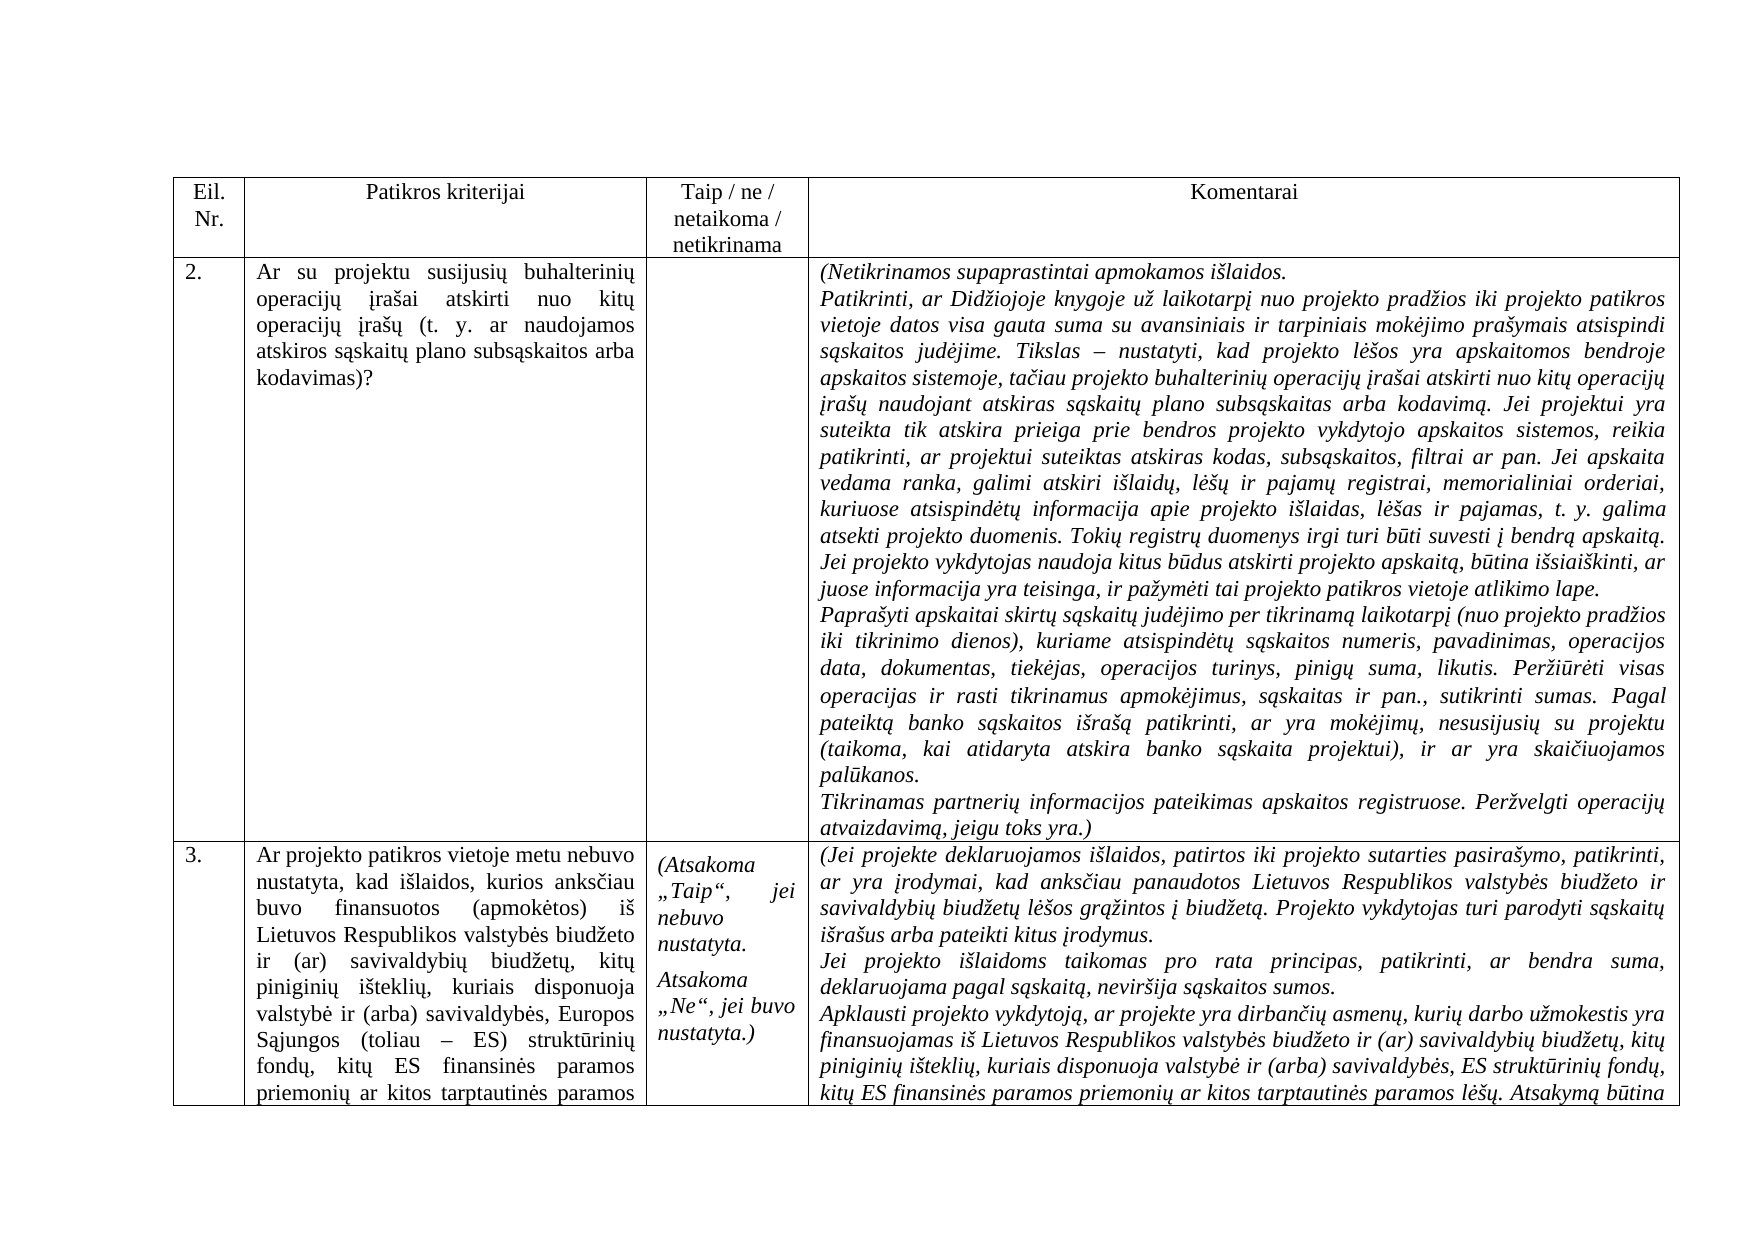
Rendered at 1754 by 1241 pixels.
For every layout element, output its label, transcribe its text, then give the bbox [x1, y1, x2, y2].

table_cell (Jei projekte deklaruojamos išlaidos, patirtos iki projekto sutarties pasirašymo, patikrinti, ar yra įrodymai, kad anksčiau panaudotos Lietuvos Respublikos valstybės biudžeto ir savivaldybių biudžetų lėšos grąžintos į biudžetą. Projekto vykdytojas turi parodyti sąskaitų išrašus arba pateikti kitus įrodymus. Jei projekto išlaidoms taikomas pro rata principas, patikrinti, ar bendra suma, deklaruojama pagal sąskaitą, neviršija sąskaitos sumos. Apklausti projekto vykdytoją, ar projekte yra dirbančių asmenų, kurių darbo užmokestis yra finansuojamas iš Lietuvos Respublikos valstybės biudžeto ir (ar) savivaldybių biudžetų, kitų piniginių išteklių, kuriais disponuoja valstybė ir (arba) savivaldybės, ES struktūrinių fondų, kitų ES finansinės paramos priemonių ar kitos tarptautinės paramos lėšų. Atsakymą būtina [809, 842, 1679, 1105]
table_header Eil. Nr. [174, 178, 244, 257]
table_cell Ar su projektu susijusių buhalterinių operacijų įrašai atskirti nuo kitų operacijų įrašų (t. y. ar naudojamos atskiros sąskaitų plano subsąskaitos arba kodavimas)? [245, 258, 646, 841]
table_cell (Atsakoma „Taip“, jei nebuvo nustatyta. Atsakoma „Ne“, jei buvo nustatyta.) [647, 842, 808, 1105]
table_cell 2. [174, 258, 244, 841]
table_header Komentarai [809, 178, 1679, 257]
table_cell [647, 258, 808, 841]
table_header Patikros kriterijai [245, 178, 646, 257]
table_cell Ar projekto patikros vietoje metu nebuvo nustatyta, kad išlaidos, kurios anksčiau buvo finansuotos (apmokėtos) iš Lietuvos Respublikos valstybės biudžeto ir (ar) savivaldybių biudžetų, kitų piniginių išteklių, kuriais disponuoja valstybė ir (arba) savivaldybės, Europos Sąjungos (toliau – ES) struktūrinių fondų, kitų ES finansinės paramos priemonių ar kitos tarptautinės paramos [245, 842, 646, 1105]
table_header Taip / ne / netaikoma / netikrinama [647, 178, 808, 257]
table_cell (Netikrinamos supaprastintai apmokamos išlaidos. Patikrinti, ar Didžiojoje knygoje už laikotarpį nuo projekto pradžios iki projekto patikros vietoje datos visa gauta suma su avansiniais ir tarpiniais mokėjimo prašymais atsispindi sąskaitos judėjime. Tikslas – nustatyti, kad projekto lėšos yra apskaitomos bendroje apskaitos sistemoje, tačiau projekto buhalterinių operacijų įrašai atskirti nuo kitų operacijų įrašų naudojant atskiras sąskaitų plano subsąskaitas arba kodavimą. Jei projektui yra suteikta tik atskira prieiga prie bendros projekto vykdytojo apskaitos sistemos, reikia patikrinti, ar projektui suteiktas atskiras kodas, subsąskaitos, filtrai ar pan. Jei apskaita vedama ranka, galimi atskiri išlaidų, lėšų ir pajamų registrai, memorialiniai orderiai, kuriuose atsispindėtų informacija apie projekto išlaidas, lėšas ir pajamas, t. y. galima atsekti projekto duomenis. Tokių registrų duomenys irgi turi būti suvesti į bendrą apskaitą. Jei projekto vykdytojas naudoja kitus būdus atskirti projekto apskaitą, būtina išsiaiškinti, ar juose informacija yra teisinga, ir pažymėti tai projekto patikros vietoje atlikimo lape. Paprašyti apskaitai skirtų sąskaitų judėjimo per tikrinamą laikotarpį (nuo projekto pradžios iki tikrinimo dienos), kuriame atsispindėtų sąskaitos numeris, pavadinimas, operacijos data, dokumentas, tiekėjas, operacijos turinys, pinigų suma, likutis. Peržiūrėti visas operacijas ir rasti tikrinamus apmokėjimus, sąskaitas ir pan., sutikrinti sumas. Pagal pateiktą banko sąskaitos išrašą patikrinti, ar yra mokėjimų, nesusijusių su projektu (taikoma, kai atidaryta atskira banko sąskaita projektui), ir ar yra skaičiuojamos palūkanos. Tikrinamas partnerių informacijos pateikimas apskaitos registruose. Peržvelgti operacijų atvaizdavimą, jeigu toks yra.) [809, 258, 1679, 841]
table_cell 3. [174, 842, 244, 1105]
